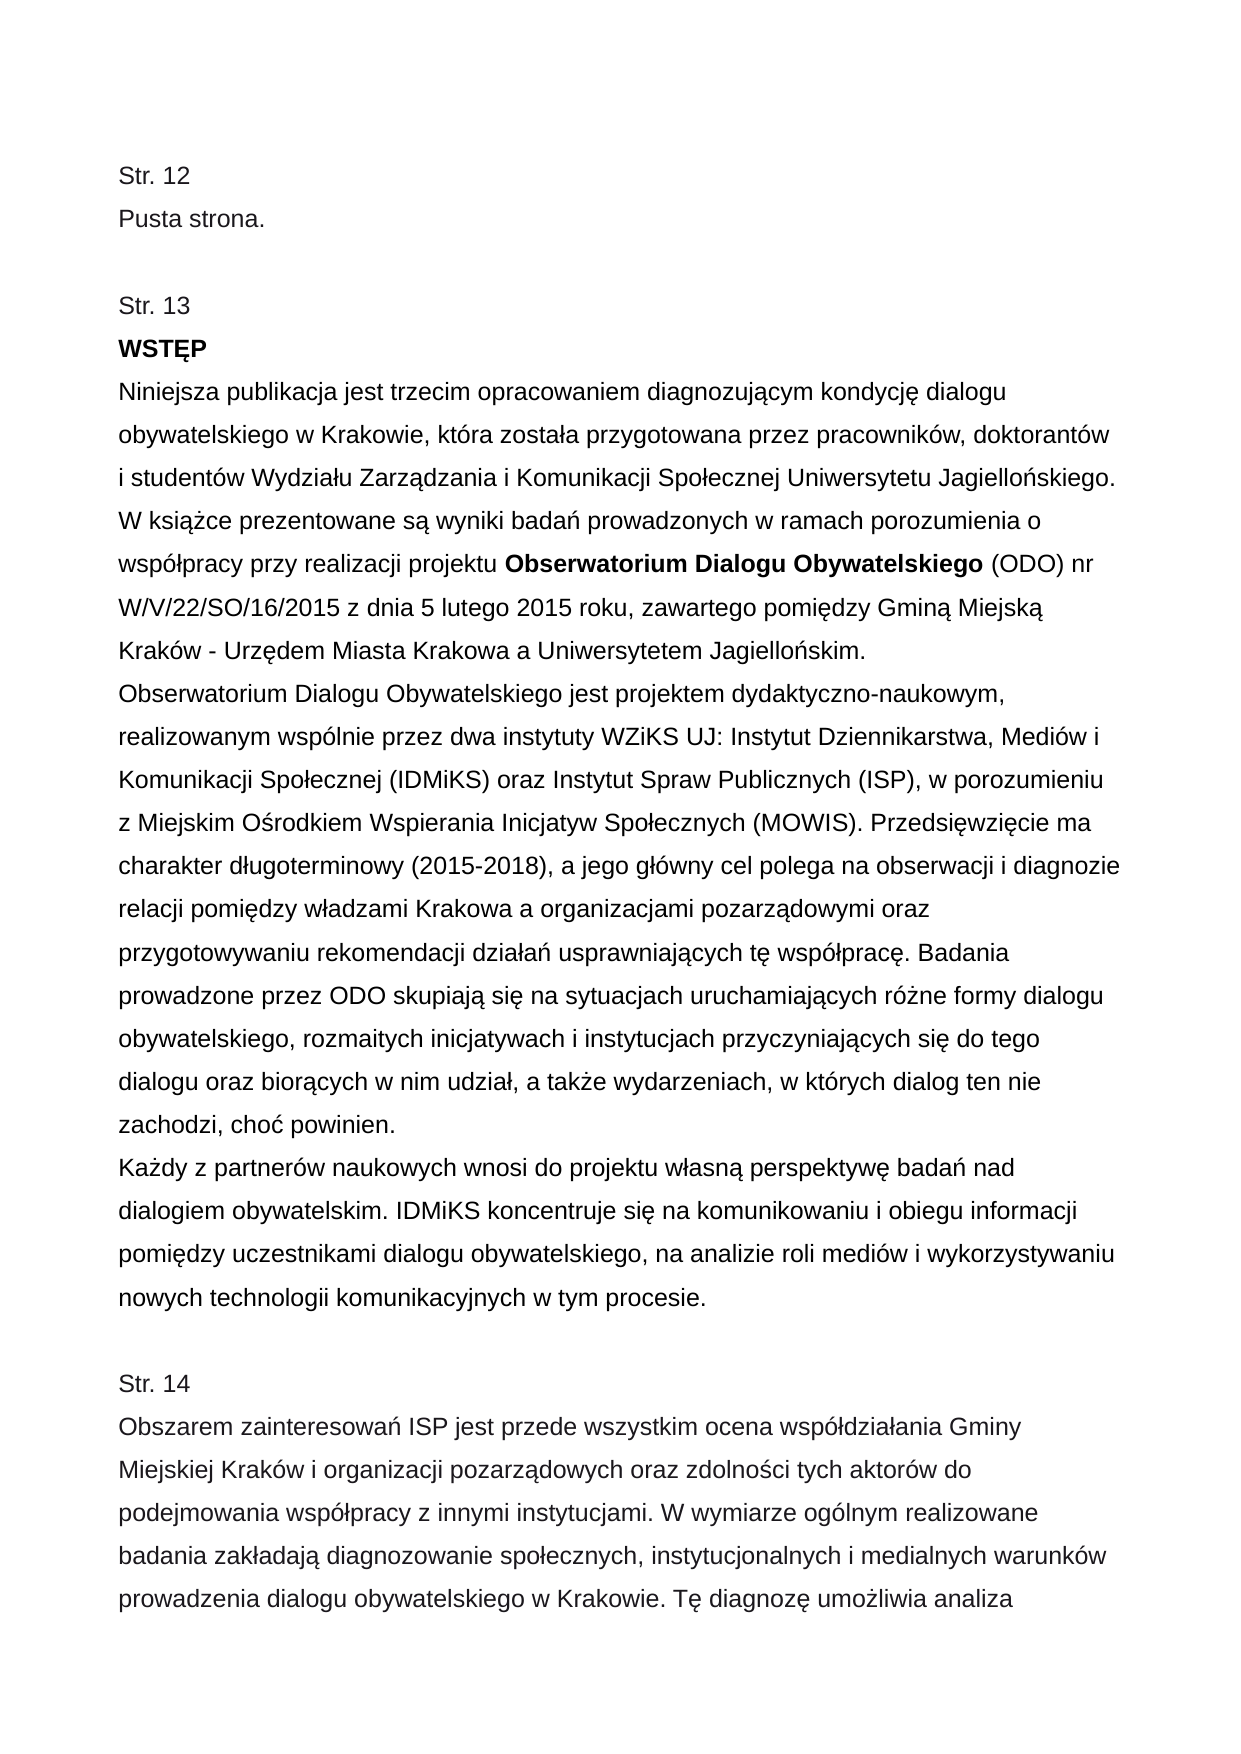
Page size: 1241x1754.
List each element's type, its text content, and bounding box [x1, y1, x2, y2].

text Niniejsza publikacja jest trzecim opracowaniem diagnozującym kondycję dialogu obywatelskiego w Krakowie, która została przygotowana przez pracowników, doktorantów i studentów Wydziału Zarządzania i Komunikacji Społecznej Uniwersytetu Jagiellońskiego. W książce prezentowane są wyniki badań prowadzonych w ramach porozumienia o współpracy przy realizacji projektu Obserwatorium Dialogu Obywatelskiego (ODO) nr W/V/22/SO/16/2015 z dnia 5 lutego 2015 roku, zawartego pomiędzy Gminą Miejską Kraków - Urzędem Miasta Krakowa a Uniwersytetem Jagiellońskim. [118, 377, 1122, 664]
text Str. 14 [118, 1369, 1122, 1397]
subtitle WSTĘP [118, 334, 1122, 362]
text Obserwatorium Dialogu Obywatelskiego jest projektem dydaktyczno-naukowym, realizowanym wspólnie przez dwa instytuty WZiKS UJ: Instytut Dziennikarstwa, Mediów i Komunikacji Społecznej (IDMiKS) oraz Instytut Spraw Publicznych (ISP), w porozumieniu z Miejskim Ośrodkiem Wspierania Inicjatyw Społecznych (MOWIS). Przedsięwzięcie ma charakter długoterminowy (2015-2018), a jego główny cel polega na obserwacji i diagnozie relacji pomiędzy władzami Krakowa a organizacjami pozarządowymi oraz przygotowywaniu rekomendacji działań usprawniających tę współpracę. Badania prowadzone przez ODO skupiają się na sytuacjach uruchamiających różne formy dialogu obywatelskiego, rozmaitych inicjatywach i instytucjach przyczyniających się do tego dialogu oraz biorących w nim udział, a także wydarzeniach, w których dialog ten nie zachodzi, choć powinien. [118, 679, 1122, 1139]
text Każdy z partnerów naukowych wnosi do projektu własną perspektywę badań nad dialogiem obywatelskim. IDMiKS koncentruje się na komunikowaniu i obiegu informacji pomiędzy uczestnikami dialogu obywatelskiego, na analizie roli mediów i wykorzystywaniu nowych technologii komunikacyjnych w tym procesie. [118, 1153, 1122, 1311]
text Pusta strona. [118, 204, 1122, 233]
text Str. 13 [118, 291, 1122, 319]
text Obszarem zainteresowań ISP jest przede wszystkim ocena współdziałania Gminy Miejskiej Kraków i organizacji pozarządowych oraz zdolności tych aktorów do podejmowania współpracy z innymi instytucjami. W wymiarze ogólnym realizowane badania zakładają diagnozowanie społecznych, instytucjonalnych i medialnych warunków prowadzenia dialogu obywatelskiego w Krakowie. Tę diagnozę umożliwia analiza [118, 1412, 1122, 1613]
text Str. 12 [118, 161, 1122, 190]
